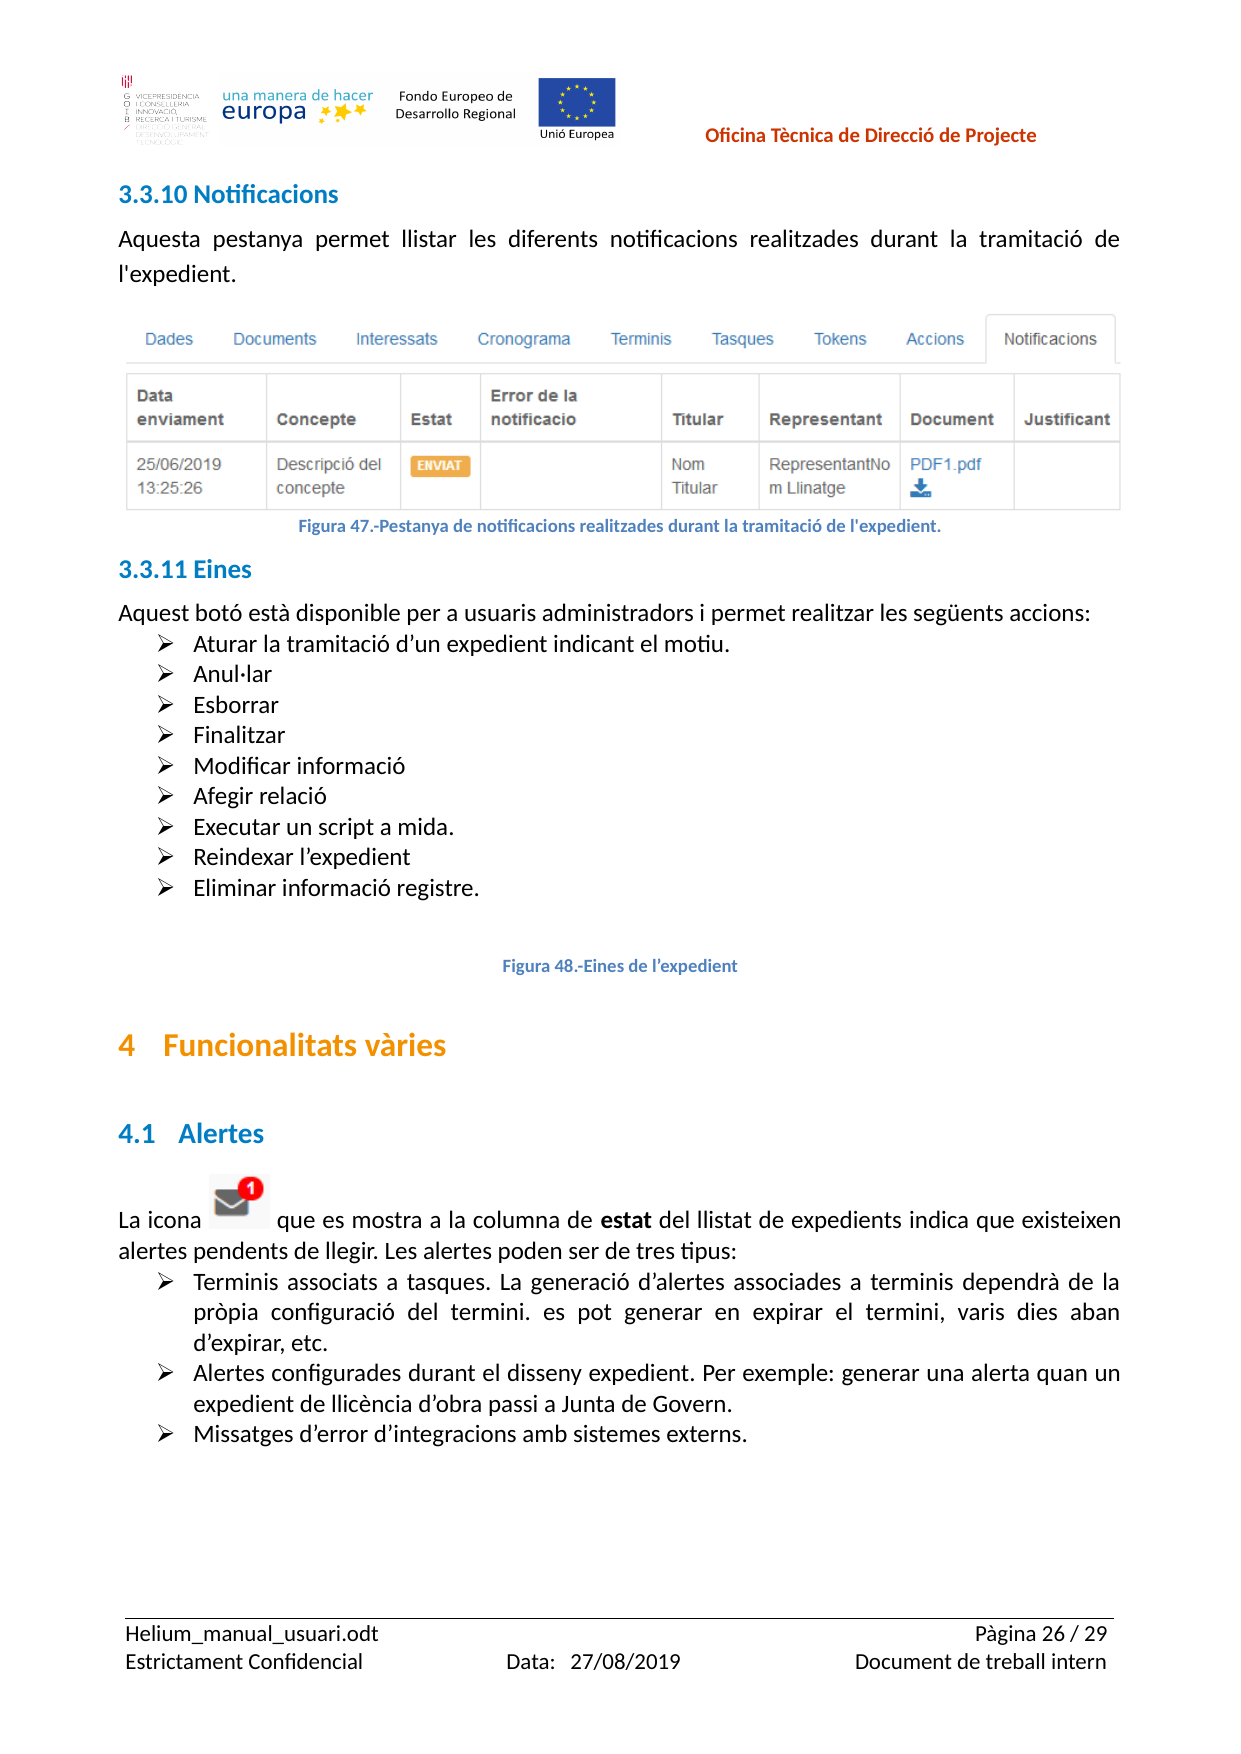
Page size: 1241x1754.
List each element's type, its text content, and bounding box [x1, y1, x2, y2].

list Eliminar informació registre. [156, 872, 1122, 903]
list Modificar informació [156, 750, 1122, 781]
list Reindexar l’expedient [156, 842, 1122, 872]
list Finalitzar [156, 719, 1122, 750]
list Afegir relació [156, 781, 1122, 811]
list Executar un script a mida. [156, 811, 1122, 842]
subtitle Notificacions [118, 178, 1122, 211]
text Aquesta pestanya permet llistar les diferents notificacions realitzades durant la tramitació de l'expedient. [118, 223, 1122, 289]
list Aturar la tramitació d’un expedient indicant el motiu. [156, 628, 1122, 658]
list Alertes configurades durant el disseny expedient. Per exemple: generar una alerta quan un expedient de llicència d’obra passi a Junta de Govern. [156, 1357, 1122, 1418]
subtitle Alertes [118, 1115, 1122, 1151]
text Figura 47.-Pestanya de notificacions realitzades durant la tramitació de l'expedient. [118, 515, 1122, 537]
list Missatges d’error d’integracions amb sistemes externs. [156, 1418, 1122, 1449]
text Figura 48.-Eines de l’expedient [118, 954, 1122, 977]
picture [208, 1174, 270, 1229]
text La icona que es mostra a la columna de estat del llistat de expedients indica que existeixen alertes pendents de llegir. Les alertes poden ser de tres tipus: [118, 1174, 1122, 1266]
picture [219, 73, 621, 147]
picture [118, 73, 213, 147]
subtitle Eines [118, 552, 1122, 585]
list Anul·lar [156, 658, 1122, 689]
subtitle Funcionalitats vàries [118, 1024, 1122, 1065]
text Aquest botó està disponible per a usuaris administradors i permet realitzar les següents accions: [118, 597, 1122, 628]
list Esborrar [156, 689, 1122, 719]
picture [118, 307, 1123, 515]
list Terminis associats a tasques. La generació d’alertes associades a terminis dependrà de la pròpia configuració del termini. es pot generar en expirar el termini, varis dies aban d’expirar, etc. [156, 1266, 1122, 1357]
